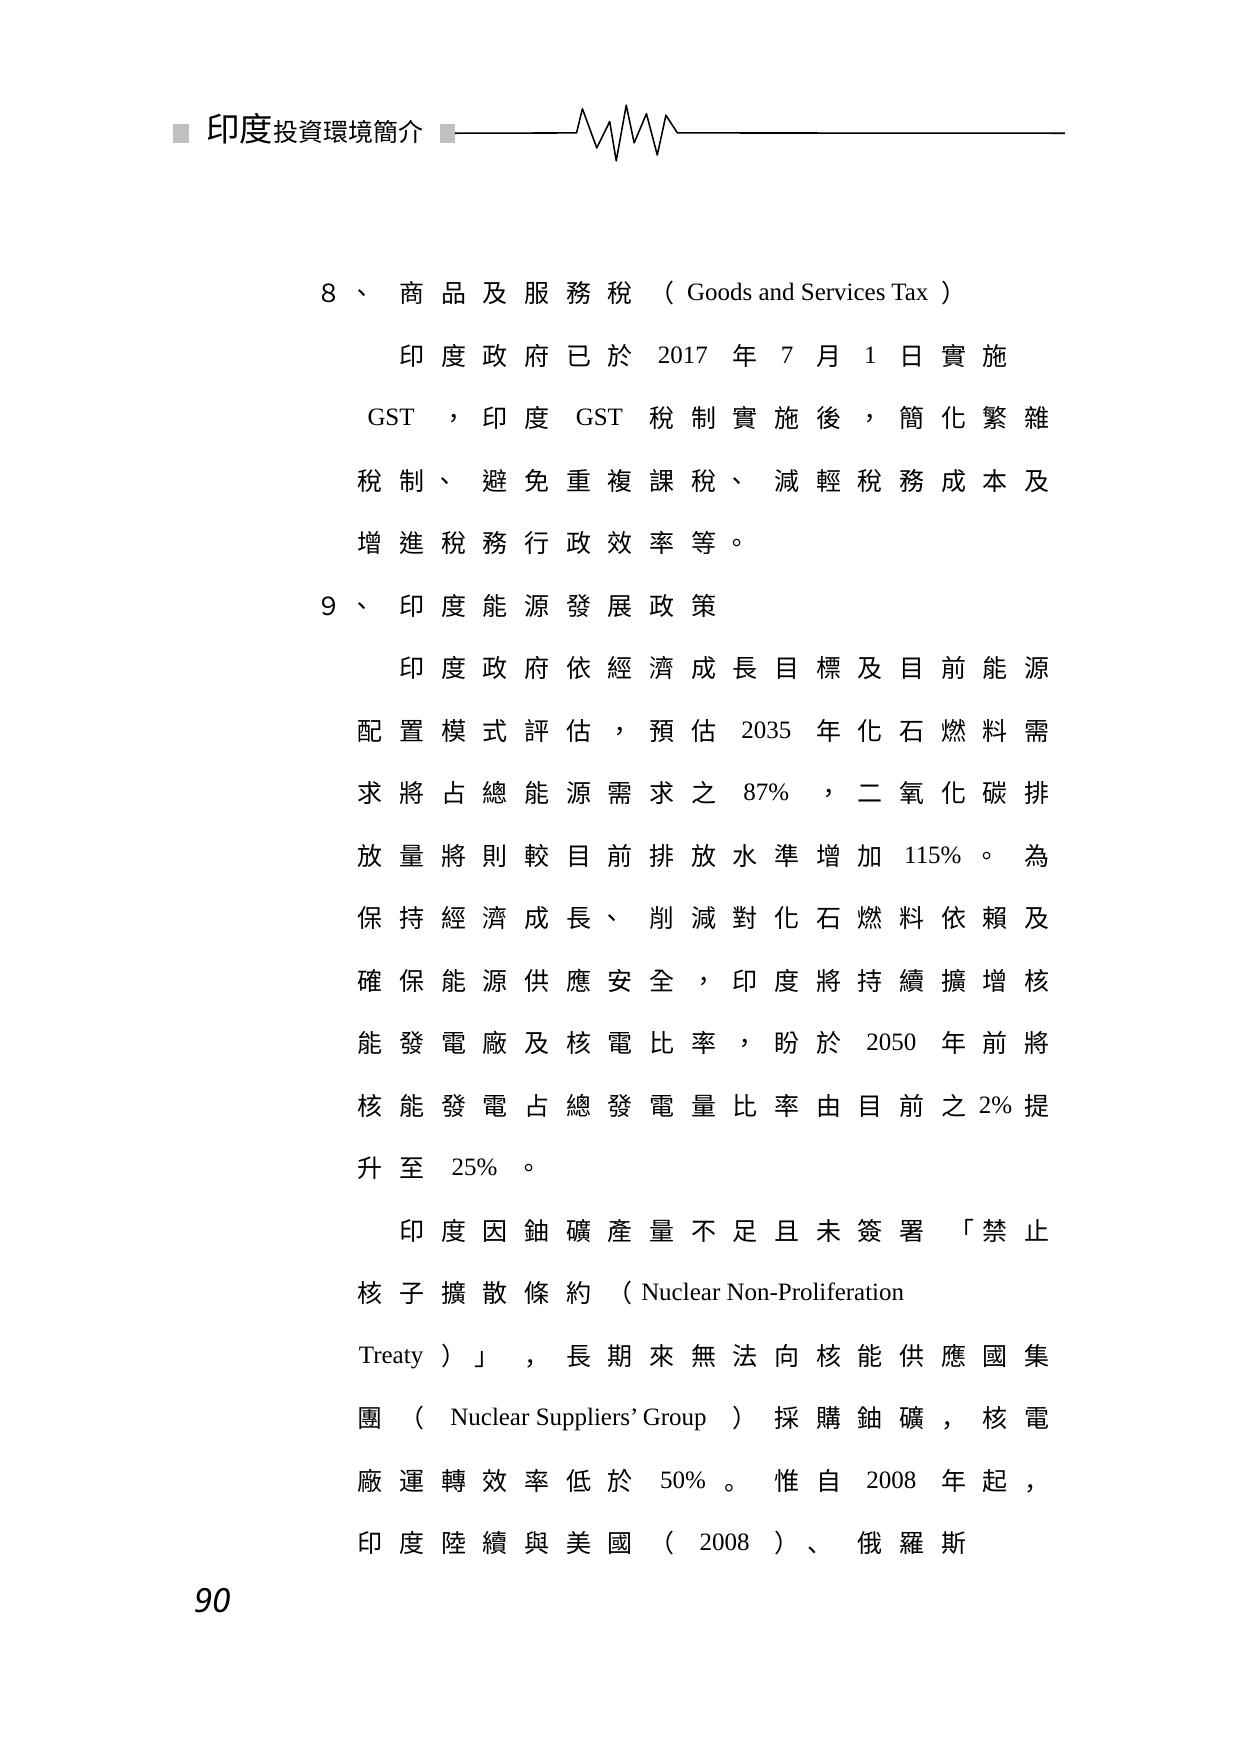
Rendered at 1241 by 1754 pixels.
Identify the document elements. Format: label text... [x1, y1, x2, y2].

text ９、印度能源發展政策 [281, 563, 1058, 625]
text 印度政府依經濟成長目標及目前能源配置模式評估，預估2035年化石燃料需求將占總能源需求之87%，二氧化碳排放量將則較目前排放水準增加115%。為保持經濟成長、削減對化石燃料依賴及確保能源供應安全，印度將持續擴增核能發電廠及核電比率，盼於2050年前將核能發電占總發電量比率由目前之2%提升至25%。 [330, 625, 1058, 1188]
text 印度政府已於2017年7月1日實施GST，印度GST稅制實施後，簡化繁雜稅制、避免重複課稅、減輕稅務成本及增進稅務行政效率等。 [330, 313, 1058, 563]
text 印度因鈾礦產量不足且未簽署「禁止核子擴散條約（Nuclear Non-Proliferation Treaty）」，長期來無法向核能供應國集團（Nuclear Suppliers’ Group）採購鈾礦，核電廠運轉效率低於50%。惟自2008年起，印度陸續與美國（2008）、俄羅斯 [330, 1188, 1058, 1563]
text ８、商品及服務稅（Goods and Services Tax） [281, 250, 1058, 313]
